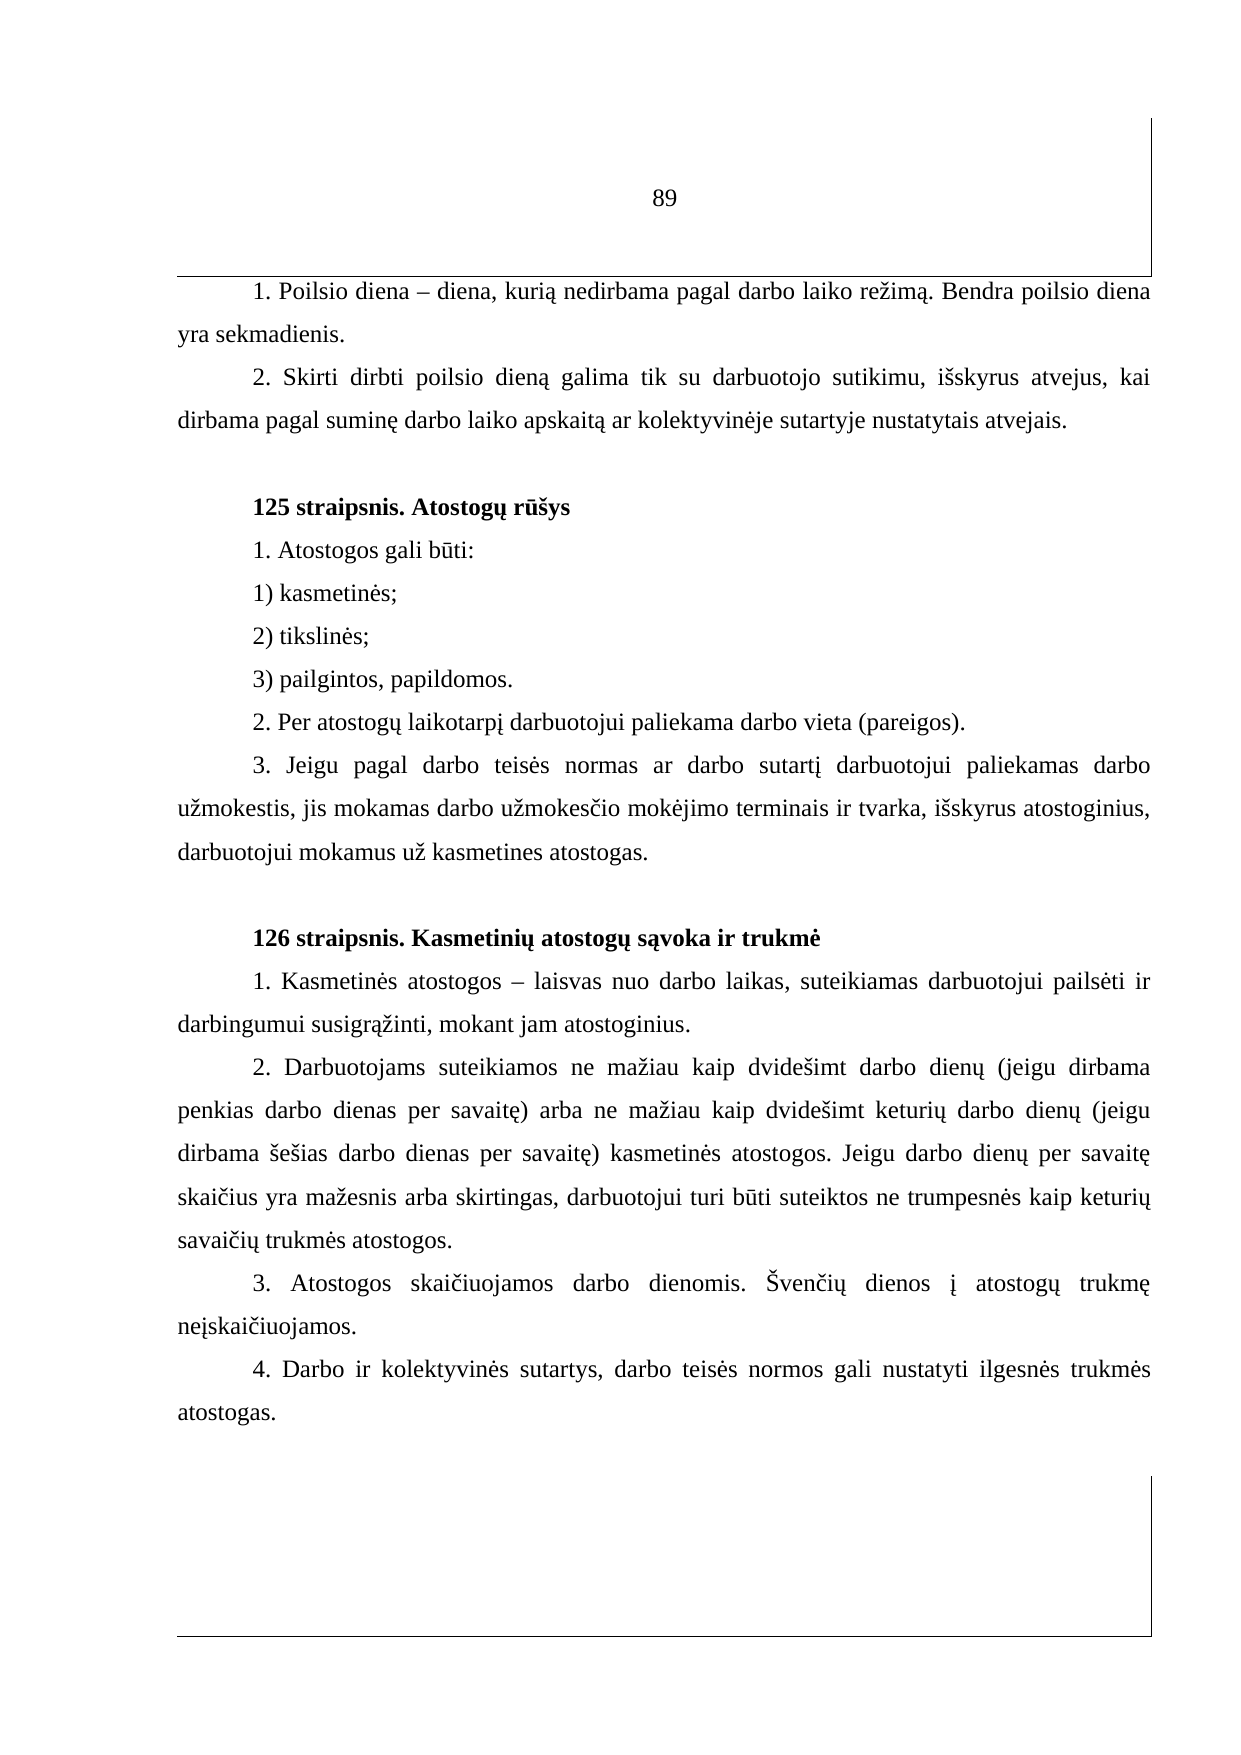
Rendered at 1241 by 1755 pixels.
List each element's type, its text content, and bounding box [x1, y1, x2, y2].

text 126 straipsnis. Kasmetinių atostogų sąvoka ir trukmė [177, 923, 1152, 952]
text 3) pailgintos, papildomos. [177, 664, 1152, 693]
text 2. Per atostogų laikotarpį darbuotojui paliekama darbo vieta (pareigos). [177, 707, 1152, 736]
text 1. Atostogos gali būti: [177, 535, 1152, 563]
text 1. Kasmetinės atostogos – laisvas nuo darbo laikas, suteikiamas darbuotojui pailsėti ir darbingumui susigrąžinti, mokant jam atostoginius. [177, 966, 1152, 1038]
text 1. Poilsio diena – diena, kurią nedirbama pagal darbo laiko režimą. Bendra poilsio diena yra sekmadienis. [177, 276, 1152, 348]
text 2. Darbuotojams suteikiamos ne mažiau kaip dvidešimt darbo dienų (jeigu dirbama penkias darbo dienas per savaitę) arba ne mažiau kaip dvidešimt keturių darbo dienų (jeigu dirbama šešias darbo dienas per savaitę) kasmetinės atostogos. Jeigu darbo dienų per savaitę skaičius yra mažesnis arba skirtingas, darbuotojui turi būti suteiktos ne trumpesnės kaip keturių savaičių trukmės atostogos. [177, 1052, 1152, 1253]
text 2. Skirti dirbti poilsio dieną galima tik su darbuotojo sutikimu, išskyrus atvejus, kai dirbama pagal suminę darbo laiko apskaitą ar kolektyvinėje sutartyje nustatytais atvejais. [177, 362, 1152, 434]
text 2) tikslinės; [177, 621, 1152, 650]
text 3. Atostogos skaičiuojamos darbo dienomis. Švenčių dienos į atostogų trukmę neįskaičiuojamos. [177, 1268, 1152, 1340]
text 4. Darbo ir kolektyvinės sutartys, darbo teisės normos gali nustatyti ilgesnės trukmės atostogas. [177, 1354, 1152, 1426]
text 3. Jeigu pagal darbo teisės normas ar darbo sutartį darbuotojui paliekamas darbo užmokestis, jis mokamas darbo užmokesčio mokėjimo terminais ir tvarka, išskyrus atostoginius, darbuotojui mokamus už kasmetines atostogas. [177, 750, 1152, 865]
text 1) kasmetinės; [177, 578, 1152, 607]
text 125 straipsnis. Atostogų rūšys [177, 492, 1152, 520]
